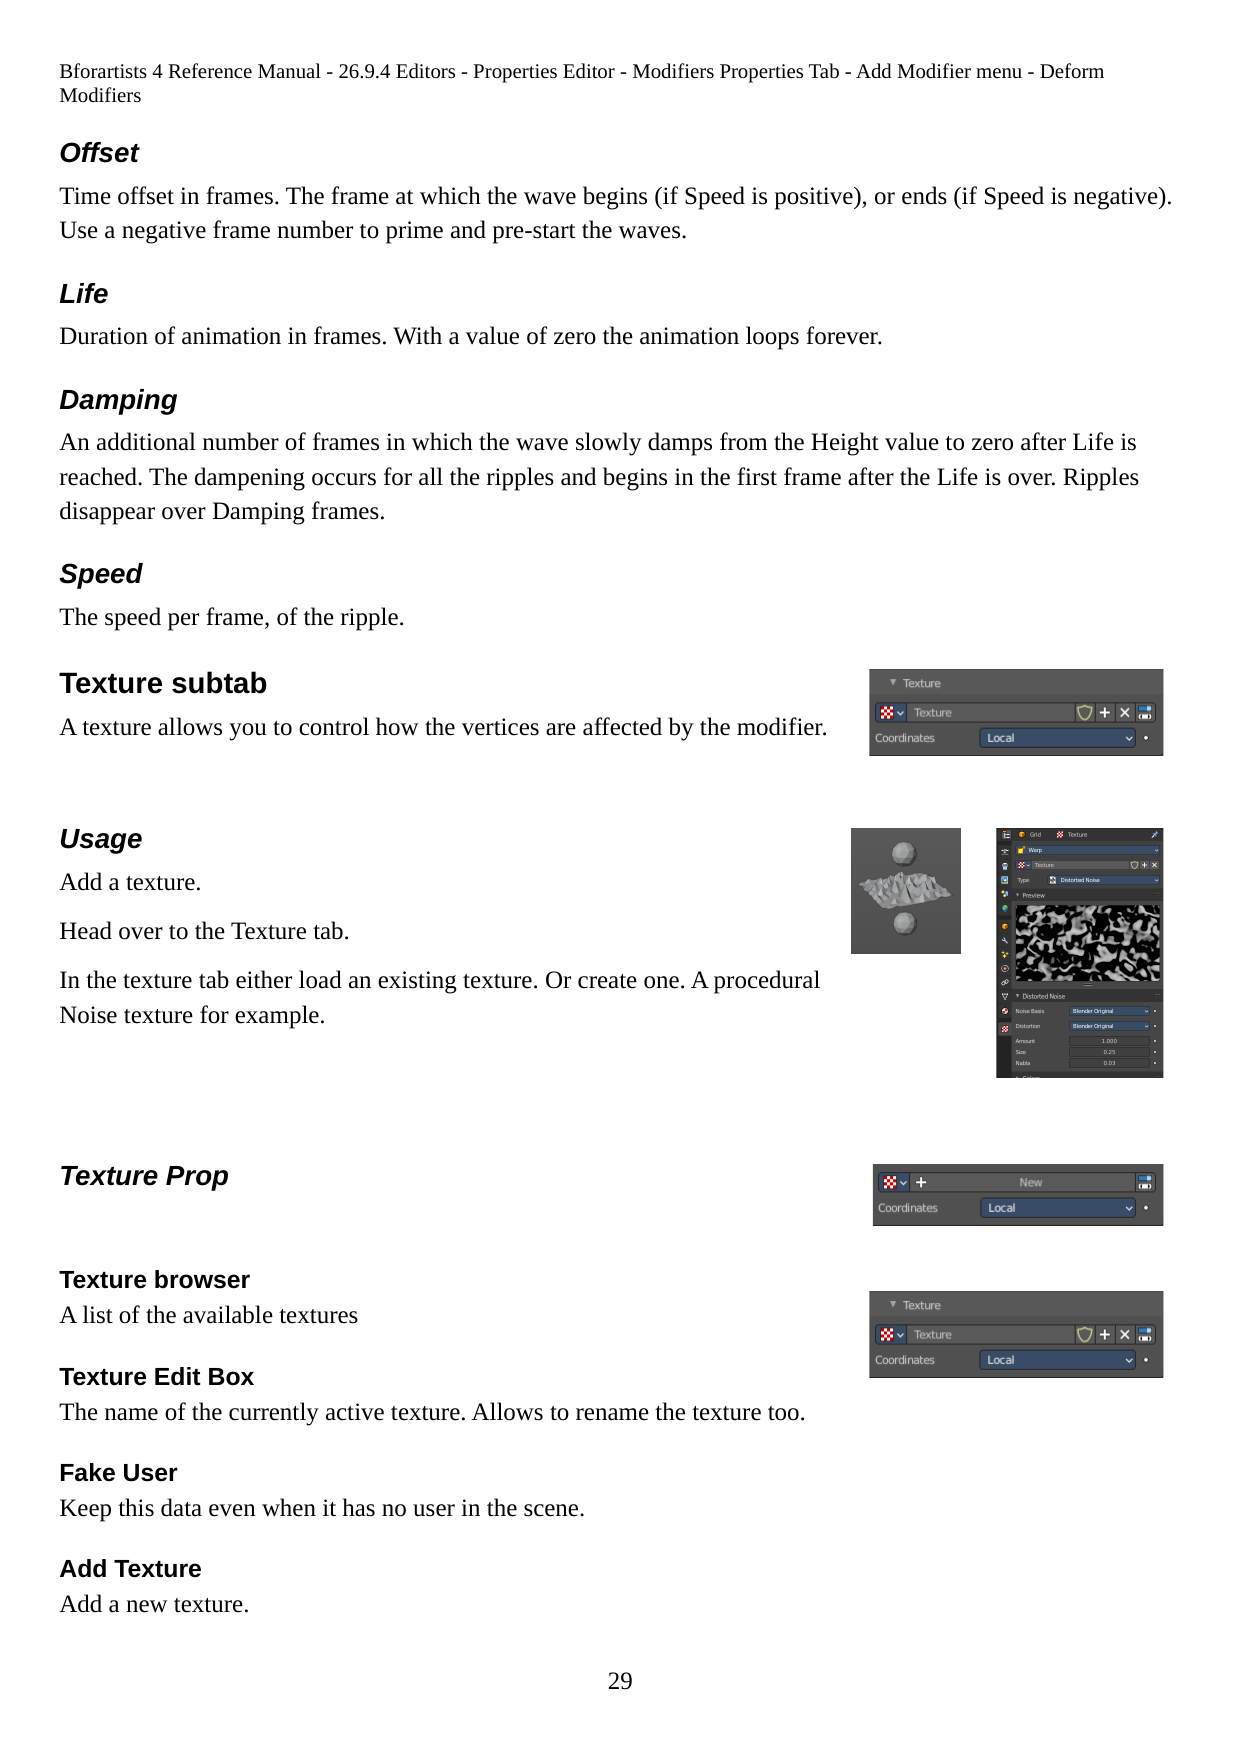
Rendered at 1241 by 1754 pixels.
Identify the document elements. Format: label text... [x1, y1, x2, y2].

text An additional number of frames in which the wave slowly damps from the Height value to zero after Life is reached. The dampening occurs for all the ripples and begins in the first frame after the Life is over. Ripples disappear over Damping frames. [59, 427, 1181, 525]
subtitle Usage [59, 823, 1181, 855]
subtitle Fake User [59, 1458, 1181, 1487]
text The name of the currently active texture. Allows to rename the texture too. [59, 1397, 1181, 1425]
picture [872, 1164, 1164, 1226]
subtitle Add Texture [59, 1554, 1181, 1583]
subtitle Texture subtab [59, 666, 1181, 700]
text Duration of animation in frames. With a value of zero the animation loops forever. [59, 321, 1181, 350]
text [961, 867, 996, 896]
picture [869, 1291, 1164, 1378]
text A texture allows you to control how the vertices are affected by the modifier. [59, 712, 869, 741]
text Keep this data even when it has no user in the scene. [59, 1493, 1181, 1522]
text A list of the available textures [59, 1300, 869, 1329]
subtitle Life [59, 277, 1181, 309]
text Time offset in frames. The frame at which the wave begins (if Speed is positive), or ends (if Speed is negative). Use a negative frame number to prime and pre-start the waves. [59, 181, 1181, 244]
text [1164, 867, 1181, 896]
subtitle Offset [59, 137, 1181, 168]
text Add a new texture. [59, 1589, 1181, 1618]
text Head over to the Texture tab. [59, 916, 851, 945]
picture [851, 828, 961, 954]
text The speed per frame, of the ripple. [59, 602, 1181, 631]
text Add a texture. [59, 867, 851, 896]
text In the texture tab either load an existing texture. Or create one. A procedural Noise texture for example. [59, 965, 996, 1028]
subtitle Texture Prop [59, 1159, 1181, 1191]
subtitle Speed [59, 558, 1181, 590]
subtitle Texture Edit Box [59, 1362, 1181, 1390]
picture [996, 828, 1164, 1078]
subtitle Texture browser [59, 1265, 1181, 1294]
text [961, 916, 996, 945]
subtitle Damping [59, 383, 1181, 415]
picture [869, 669, 1164, 756]
